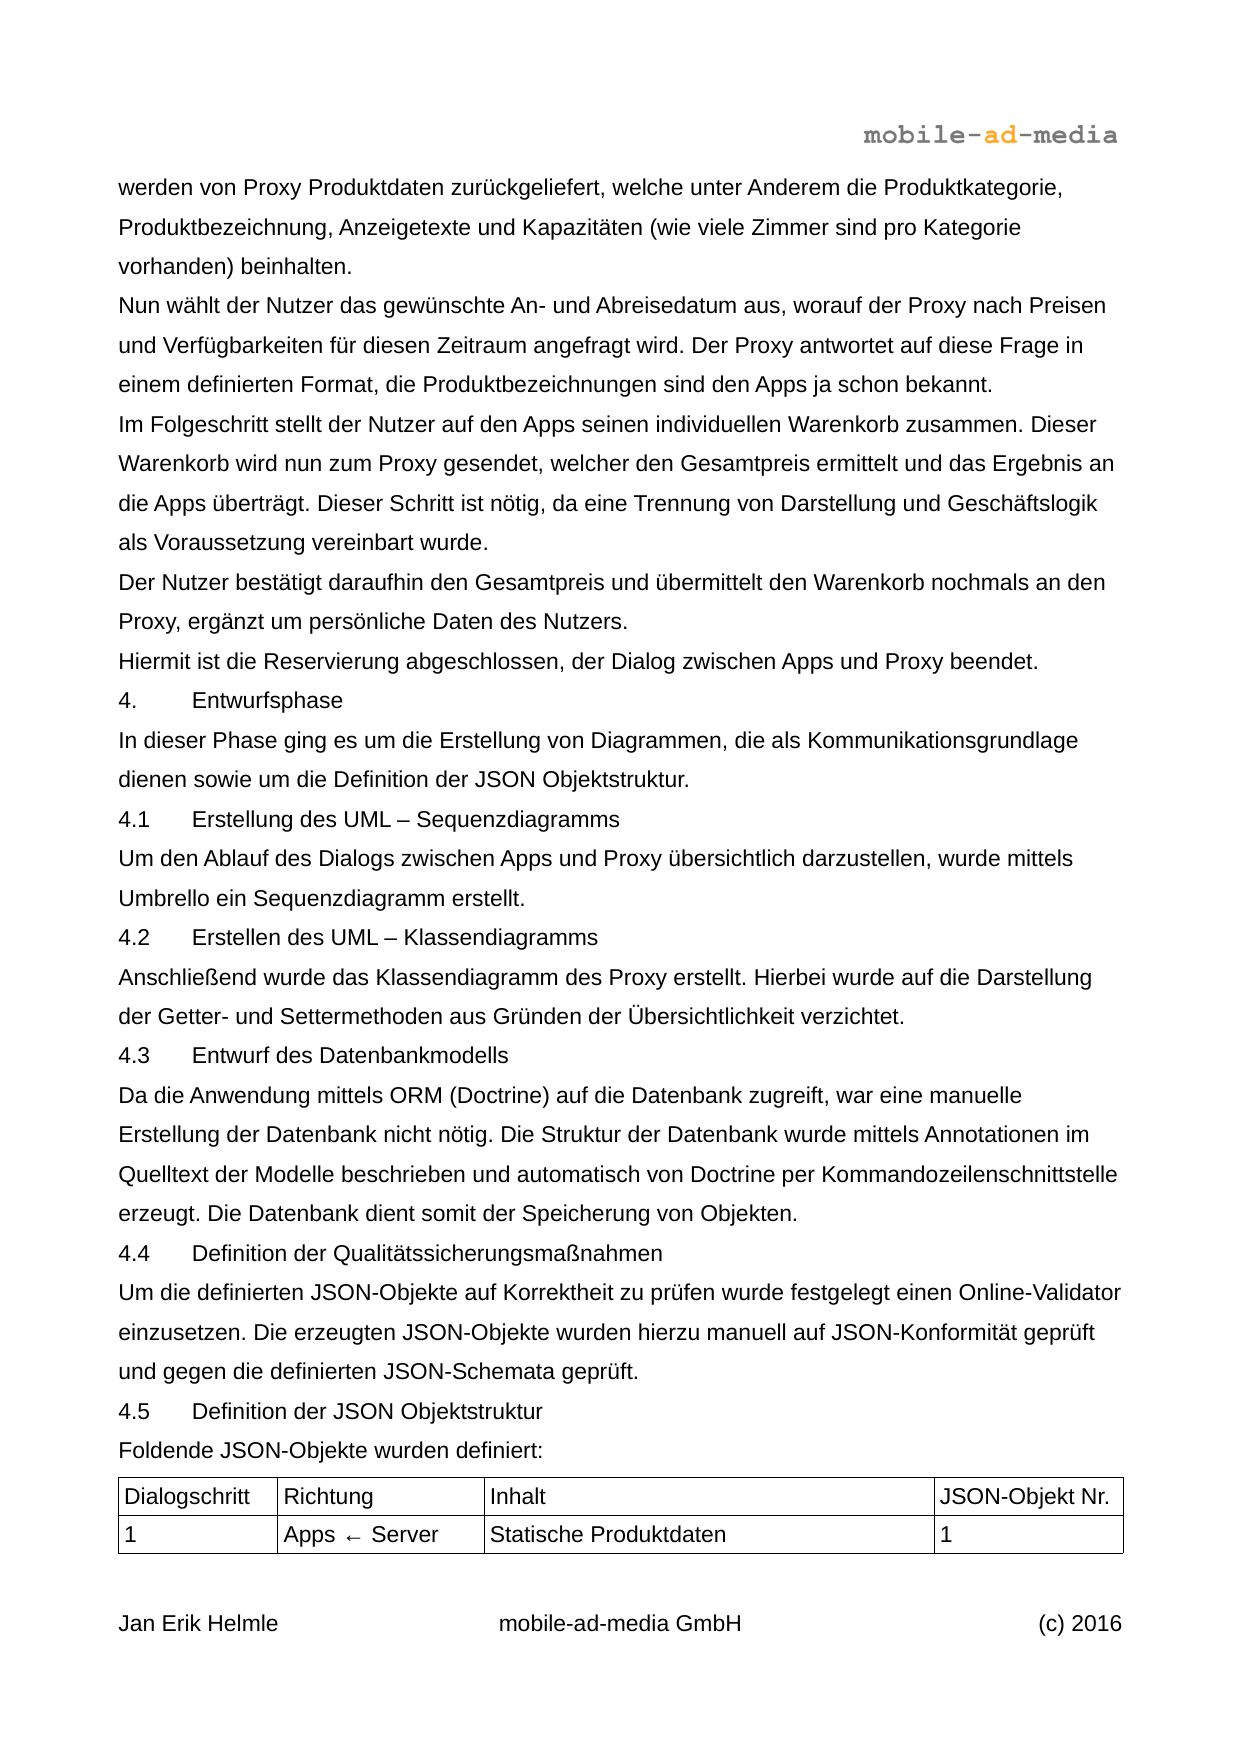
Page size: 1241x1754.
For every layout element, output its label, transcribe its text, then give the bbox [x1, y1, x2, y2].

table_cell Apps ← Server [278, 1516, 484, 1553]
table_header Richtung [278, 1478, 484, 1515]
table_header Dialogschritt [119, 1478, 277, 1515]
table_cell Statische Produktdaten [485, 1516, 934, 1553]
text werden von Proxy Produktdaten zurückgeliefert, welche unter Anderem die Produktkategorie, Produktbezeichnung, Anzeigetexte und Kapazitäten (wie viele Zimmer sind pro Kategorie vorhanden) beinhalten. [118, 174, 1122, 279]
text Anschließend wurde das Klassendiagramm des Proxy erstellt. Hierbei wurde auf die Darstellung der Getter- und Settermethoden aus Gründen der Übersichtlichkeit verzichtet. [118, 963, 1122, 1029]
text 4.2 Erstellen des UML – Klassendiagramms [118, 924, 1122, 950]
text In dieser Phase ging es um die Erstellung von Diagrammen, die als Kommunikationsgrundlage dienen sowie um die Definition der JSON Objektstruktur. [118, 727, 1122, 792]
table_cell 1 [119, 1516, 277, 1553]
picture [863, 118, 1118, 150]
text Im Folgeschritt stellt der Nutzer auf den Apps seinen individuellen Warenkorb zusammen. Dieser Warenkorb wird nun zum Proxy gesendet, welcher den Gesamtpreis ermittelt und das Ergebnis an die Apps überträgt. Dieser Schritt ist nötig, da eine Trennung von Darstellung und Geschäftslogik als Voraussetzung vereinbart wurde. [118, 411, 1122, 556]
text 4.3 Entwurf des Datenbankmodells [118, 1042, 1122, 1069]
text Der Nutzer bestätigt daraufhin den Gesamtpreis und übermittelt den Warenkorb nochmals an den Proxy, ergänzt um persönliche Daten des Nutzers. [118, 569, 1122, 634]
table_header JSON-Objekt Nr. [935, 1478, 1123, 1515]
text Um den Ablauf des Dialogs zwischen Apps und Proxy übersichtlich darzustellen, wurde mittels Umbrello ein Sequenzdiagramm erstellt. [118, 845, 1122, 911]
text Um die definierten JSON-Objekte auf Korrektheit zu prüfen wurde festgelegt einen Online-Validator einzusetzen. Die erzeugten JSON-Objekte wurden hierzu manuell auf JSON-Konformität geprüft und gegen die definierten JSON-Schemata geprüft. [118, 1279, 1122, 1385]
text Da die Anwendung mittels ORM (Doctrine) auf die Datenbank zugreift, war eine manuelle Erstellung der Datenbank nicht nötig. Die Struktur der Datenbank wurde mittels Annotationen im Quelltext der Modelle beschrieben und automatisch von Doctrine per Kommandozeilenschnittstelle erzeugt. Die Datenbank dient somit der Speicherung von Objekten. [118, 1082, 1122, 1227]
text Hiermit ist die Reservierung abgeschlossen, der Dialog zwischen Apps und Proxy beendet. [118, 648, 1122, 674]
table_header Inhalt [485, 1478, 934, 1515]
text Foldende JSON-Objekte wurden definiert: [118, 1437, 1122, 1464]
text Nun wählt der Nutzer das gewünschte An- und Abreisedatum aus, worauf der Proxy nach Preisen und Verfügbarkeiten für diesen Zeitraum angefragt wird. Der Proxy antwortet auf diese Frage in einem definierten Format, die Produktbezeichnungen sind den Apps ja schon bekannt. [118, 292, 1122, 398]
text 4.4 Definition der Qualitätssicherungsmaßnahmen [118, 1240, 1122, 1266]
table_cell 1 [935, 1516, 1123, 1553]
text 4. Entwurfsphase [118, 687, 1122, 713]
text 4.1 Erstellung des UML – Sequenzdiagramms [118, 806, 1122, 832]
text 4.5 Definition der JSON Objektstruktur [118, 1398, 1122, 1424]
